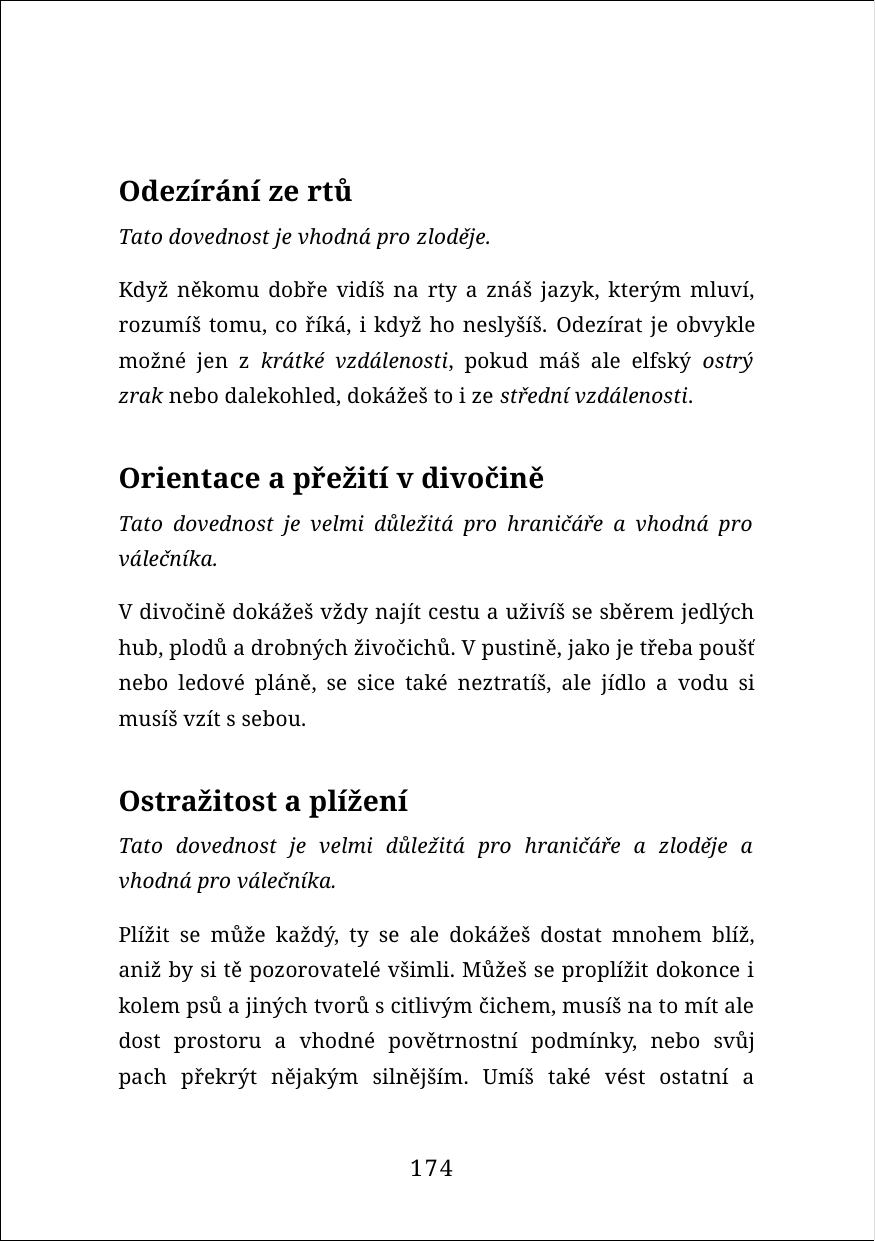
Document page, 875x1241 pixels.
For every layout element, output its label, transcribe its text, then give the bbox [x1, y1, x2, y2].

text Tato dovednost je velmi důležitá pro hraničáře a zloděje a vhodná pro válečníka. [118, 831, 756, 895]
text Když někomu dobře vidíš na rty a znáš jazyk, kterým mluví, rozumíš tomu, co říká, i když ho neslyšíš. Odezírat je obvykle možné jen z krátké vzdálenosti, pokud máš ale elfský ostrý zrak nebo dalekohled, dokážeš to i ze střední vzdálenosti. [118, 275, 756, 410]
subtitle Ostražitost a plížení [118, 781, 756, 819]
text V divočině dokážeš vždy najít cestu a uživíš se sběrem jedlých hub, plodů a drobných živočichů. V pustině, jako je třeba poušť nebo ledové pláně, se sice také neztratíš, ale jídlo a vodu si musíš vzít s sebou. [118, 597, 756, 732]
text Tato dovednost je vhodná pro zloděje. [118, 222, 756, 250]
text Plížit se může každý, ty se ale dokážeš dostat mnohem blíž, aniž by si tě pozorovatelé všimli. Můžeš se proplížit dokonce i kolem psů a jiných tvorů s citlivým čichem, musíš na to mít ale dost prostoru a vhodné povětrnostní podmínky, nebo svůj pach překrýt nějakým silnějším. Umíš také vést ostatní a [118, 920, 756, 1090]
text Tato dovednost je velmi důležitá pro hraničáře a vhodná pro válečníka. [118, 509, 756, 573]
subtitle Orientace a přežití v divočině [118, 458, 756, 497]
subtitle Odezírání ze rtů [118, 172, 756, 210]
